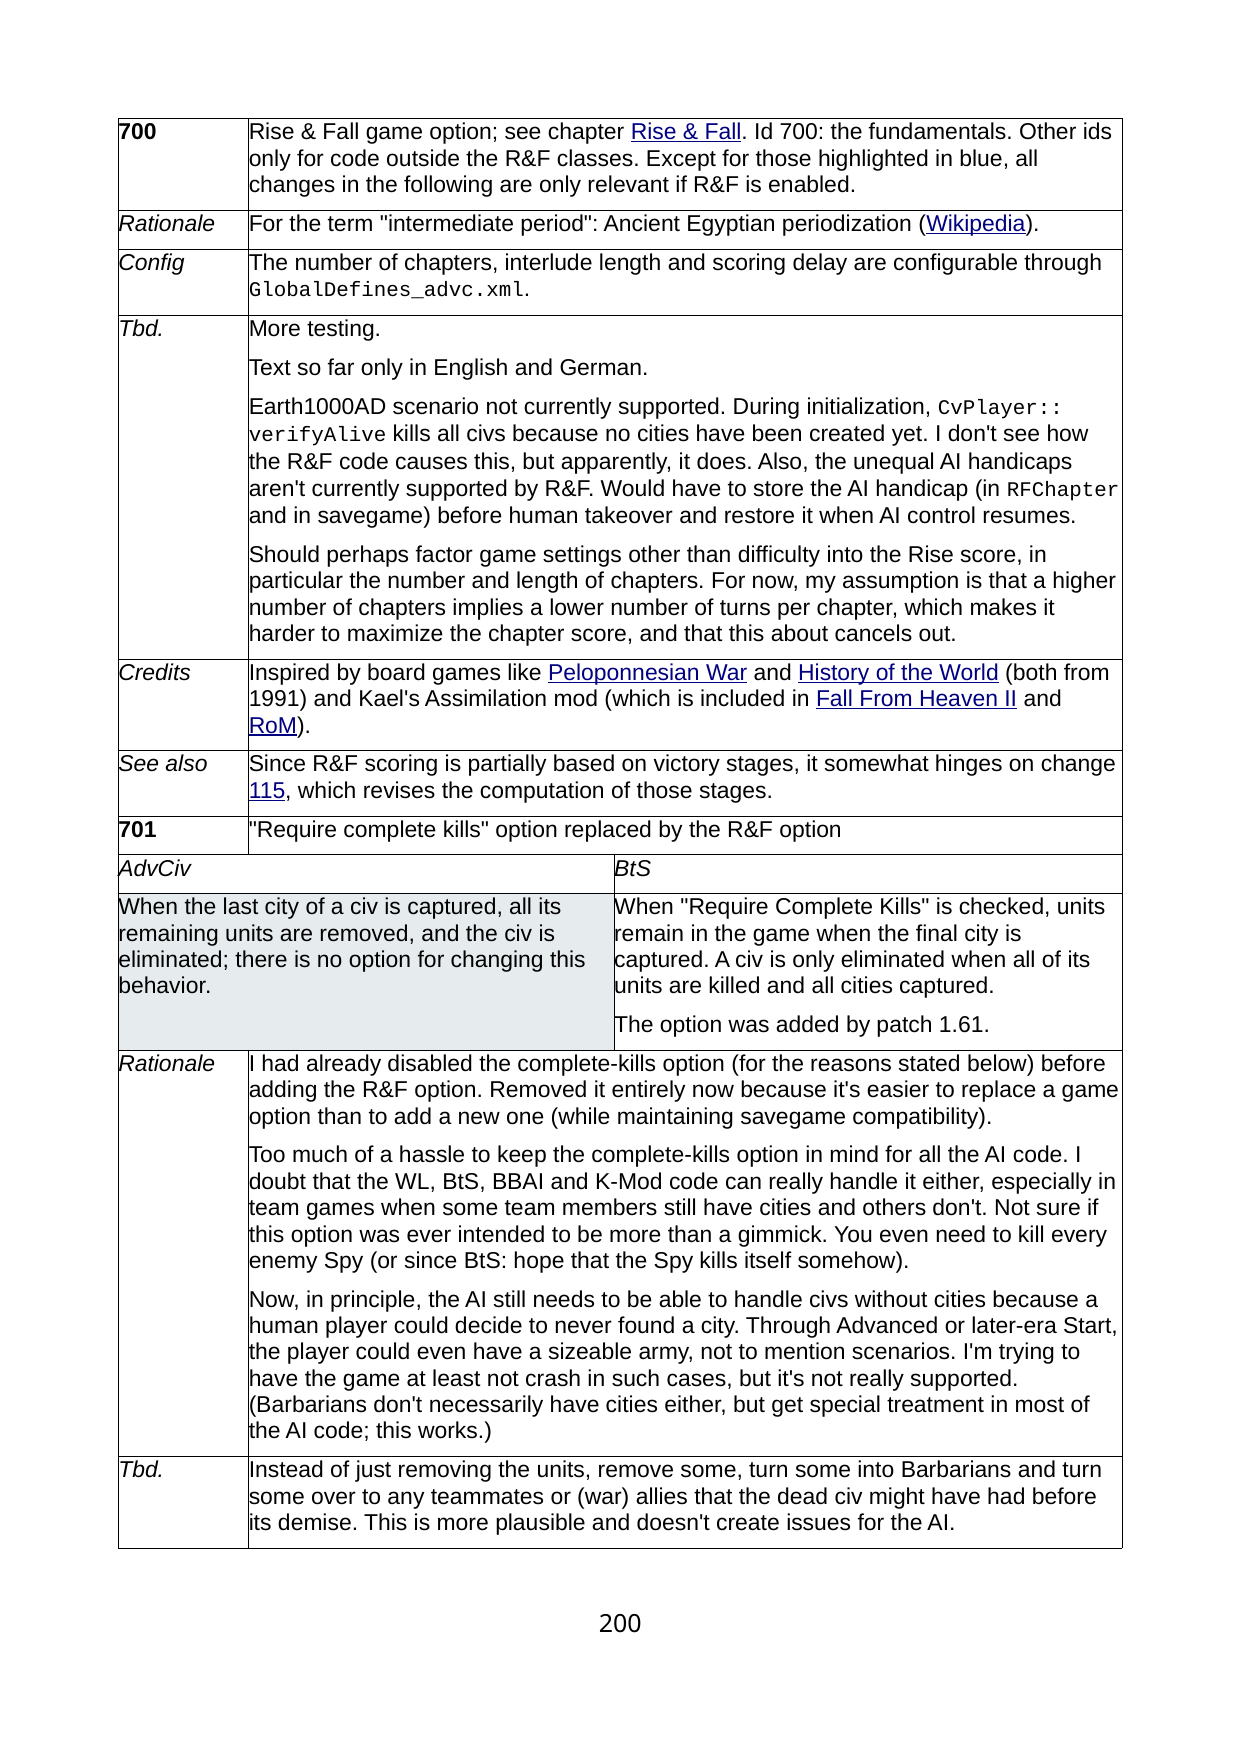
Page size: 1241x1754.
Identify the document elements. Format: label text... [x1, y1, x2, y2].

table_cell I had already disabled the complete-kills option (for the reasons stated below) before adding the R&F option. Removed it entirely now because it's easier to replace a game option than to add a new one (while maintaining savegame compatibility). Too much of a hassle to keep the complete-kills option in mind for all the AI code. I doubt that the WL, BtS, BBAI and K-Mod code can really handle it either, especially in team games when some team members still have cities and others don't. Not sure if this option was ever intended to be more than a gimmick. You even need to kill every enemy Spy (or since BtS: hope that the Spy kills itself somehow). Now, in principle, the AI still needs to be able to handle civs without cities because a human player could decide to never found a city. Through Advanced or later-era Start, the player could even have a sizeable army, not to mention scenarios. I'm trying to have the game at least not crash in such cases, but it's not really supported. (Barbarians don't necessarily have cities either, but get special treatment in most of the AI code; this works.) [249, 1051, 1122, 1456]
table_cell Instead of just removing the units, remove some, turn some into Barbarians and turn some over to any teammates or (war) allies that the dead civ might have had before its demise. This is more plausible and doesn't create issues for the AI. [249, 1457, 1122, 1548]
table_cell When "Require Complete Kills" is checked, units remain in the game when the final city is captured. A civ is only eliminated when all of its units are killed and all cities captured. The option was added by patch 1.61. [615, 894, 1122, 1050]
table_cell 701 [119, 817, 248, 854]
table_cell See also [119, 751, 248, 816]
table_cell When the last city of a civ is captured, all its remaining units are removed, and the civ is eliminated; there is no option for changing this behavior. [119, 894, 614, 1050]
table_cell Since R&F scoring is partially based on victory stages, it somewhat hinges on change 115, which revises the computation of those stages. [249, 751, 1122, 816]
table_cell More testing. Text so far only in English and German. Earth1000AD scenario not currently supported. During initialization, CvPlayer:: verifyAlive kills all civs because no cities have been created yet. I don't see how the R&F code causes this, but apparently, it does. Also, the unequal AI handicaps aren't currently supported by R&F. Would have to store the AI handicap (in RFChapter and in savegame) before human takeover and restore it when AI control resumes. Should perhaps factor game settings other than difficulty into the Rise score, in particular the number and length of chapters. For now, my assumption is that a higher number of chapters implies a lower number of turns per chapter, which makes it harder to maximize the chapter score, and that this about cancels out. [249, 316, 1122, 659]
table_cell For the term "intermediate period": Ancient Egyptian periodization (Wikipedia). [249, 211, 1122, 248]
table_cell Rationale [119, 1051, 248, 1456]
table_cell Tbd. [119, 316, 248, 659]
table_cell "Require complete kills" option replaced by the R&F option [249, 817, 1122, 854]
table_cell Inspired by board games like Peloponnesian War and History of the World (both from 1991) and Kael's Assimilation mod (which is included in Fall From Heaven II and RoM). [249, 660, 1122, 750]
table_cell Rationale [119, 211, 248, 248]
table_cell AdvCiv [119, 855, 614, 893]
table_cell Config [119, 250, 248, 315]
table_header 700 [119, 119, 248, 210]
table_cell Credits [119, 660, 248, 750]
table_cell Tbd. [119, 1457, 248, 1548]
table_cell BtS [615, 855, 1122, 893]
table_header Rise & Fall game option; see chapter Rise & Fall. Id 700: the fundamentals. Other ids only for code outside the R&F classes. Except for those highlighted in blue, all changes in the following are only relevant if R&F is enabled. [249, 119, 1122, 210]
table_cell The number of chapters, interlude length and scoring delay are configurable through GlobalDefines_advc.xml. [249, 250, 1122, 315]
